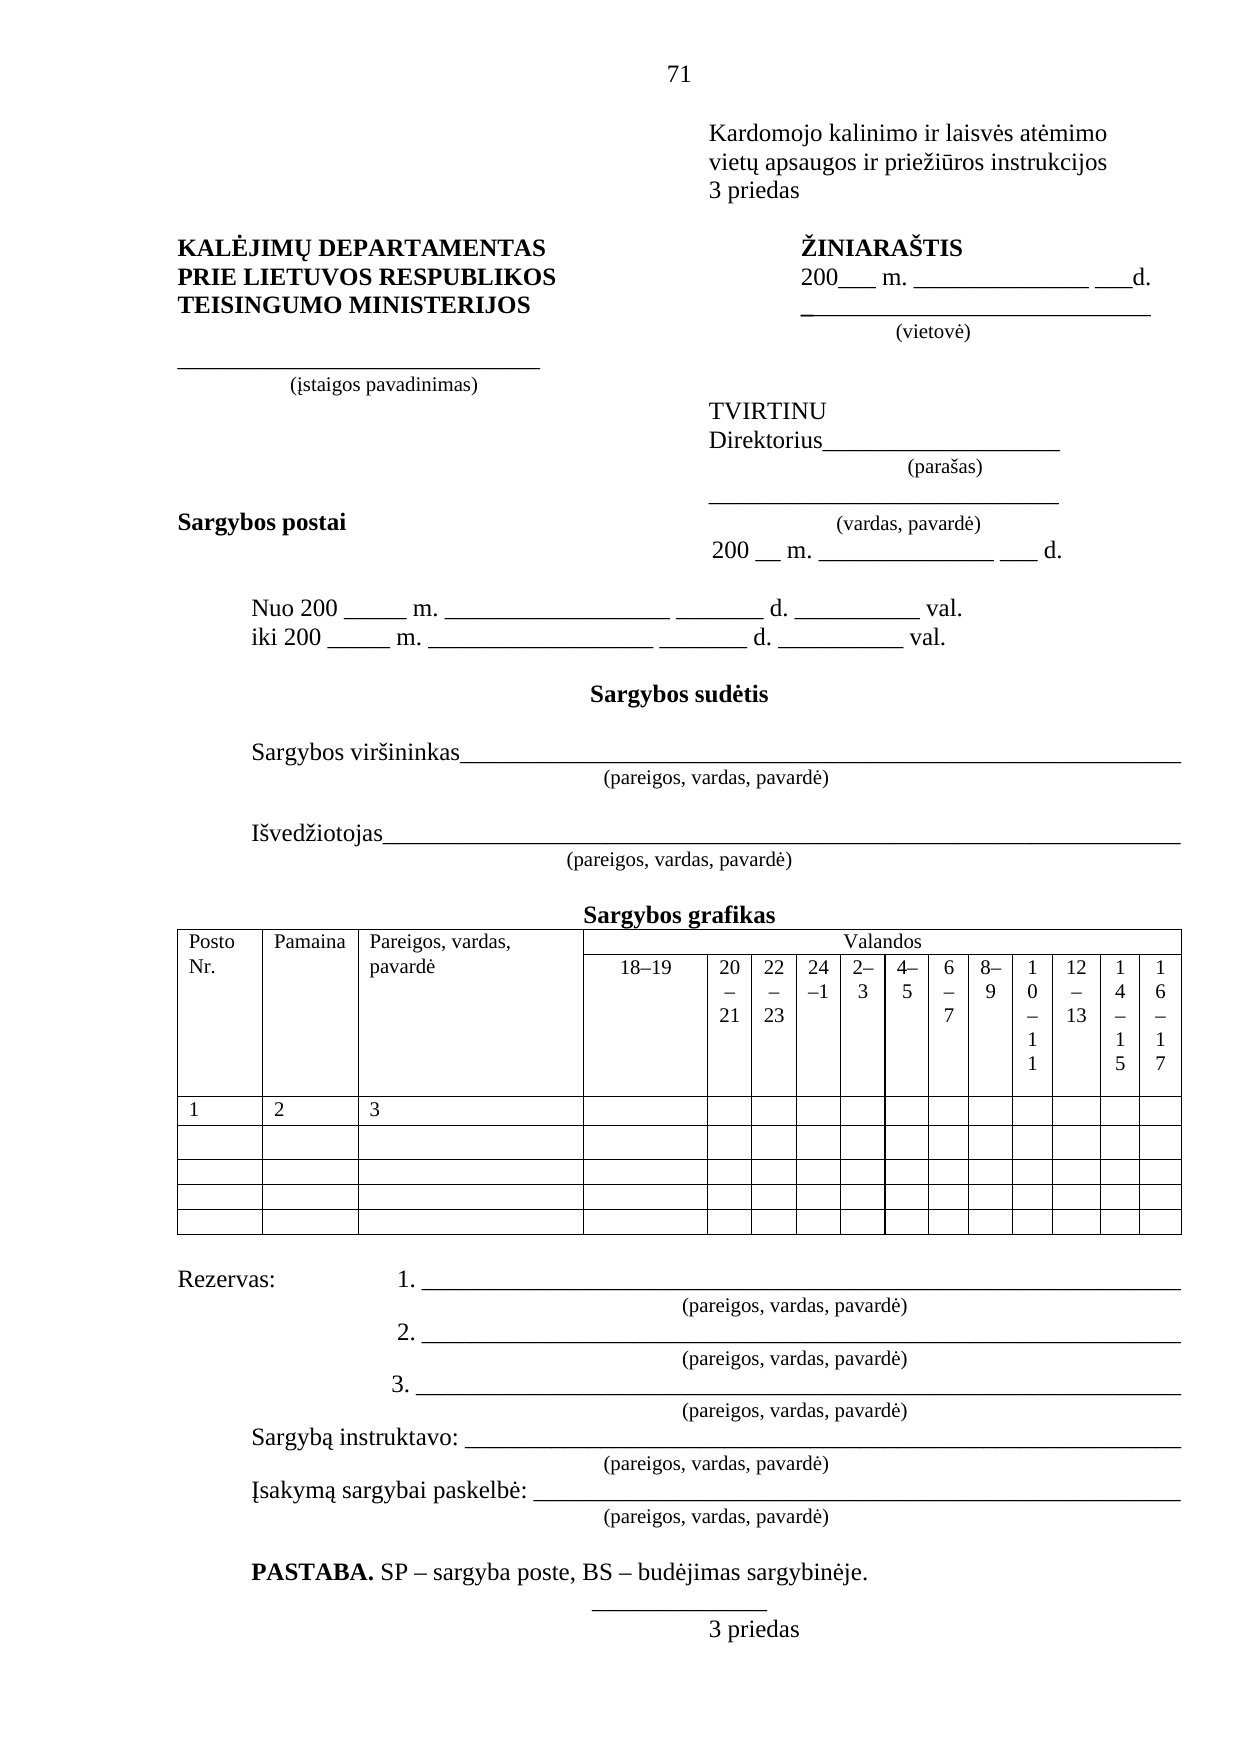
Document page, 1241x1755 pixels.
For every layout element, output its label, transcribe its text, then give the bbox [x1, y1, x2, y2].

text Sargybos sudėtis [177, 679, 1181, 708]
table_cell [1053, 1185, 1100, 1209]
text 2. [177, 1317, 1181, 1345]
text ______________ [177, 1585, 1181, 1614]
text KALĖJIMŲ DEPARTAMENTAS ŽINIARAŠTIS [177, 233, 1181, 262]
text TEISINGUMO MINISTERIJOS ____________________________ [177, 291, 1181, 319]
table_cell [1013, 1185, 1052, 1209]
table_cell [841, 1160, 884, 1184]
text PASTABA. SP – sargyba poste, BS – budėjimas sargybinėje. [177, 1557, 1181, 1585]
table_cell 18–19 [584, 955, 707, 1096]
table_cell [929, 1160, 968, 1184]
table_cell [1140, 1160, 1181, 1184]
text PRIE LIETUVOS RESPUBLIKOS 200___ m. ______________ ___d. [177, 262, 1181, 291]
table_cell [359, 1126, 583, 1159]
table_cell [841, 1126, 884, 1159]
text Kardomojo kalinimo ir laisvės atėmimo [709, 118, 1181, 147]
table_cell 2–3 [841, 955, 884, 1096]
text (įstaigos pavadinimas) [177, 372, 1181, 396]
table_cell [1140, 1097, 1181, 1125]
table_cell 3 [359, 1097, 583, 1125]
table_cell 1 [178, 1097, 262, 1125]
table_cell 10–11 [1013, 955, 1052, 1096]
table_cell [1053, 1126, 1100, 1159]
table_cell [929, 1185, 968, 1209]
table_cell [178, 1210, 262, 1234]
table_cell [969, 1210, 1012, 1234]
table_cell [797, 1210, 840, 1234]
table_cell [752, 1126, 796, 1159]
table_cell [178, 1126, 262, 1159]
text (parašas) [177, 454, 1181, 478]
text vietų apsaugos ir priežiūros instrukcijos [177, 147, 1181, 176]
text (pareigos, vardas, pavardė) [177, 847, 1181, 871]
text Sargybos viršininkas [177, 737, 1181, 765]
table_header Pamaina [263, 930, 358, 1096]
table_cell [359, 1160, 583, 1184]
table_cell [178, 1160, 262, 1184]
table_cell [708, 1185, 751, 1209]
table_cell [263, 1210, 358, 1234]
text Sargybą instruktavo: [177, 1422, 1181, 1451]
text (pareigos, vardas, pavardė) [177, 1504, 1181, 1528]
text Įsakymą sargybai paskelbė: [177, 1475, 1181, 1504]
table_cell [797, 1160, 840, 1184]
table_cell [584, 1097, 707, 1125]
text (pareigos, vardas, pavardė) [177, 1293, 1181, 1317]
text ____________________________ [177, 478, 1181, 507]
table_cell 12–13 [1053, 955, 1100, 1096]
table_cell [1101, 1185, 1139, 1209]
table_cell [708, 1210, 751, 1234]
table_cell [929, 1097, 968, 1125]
table_cell [886, 1097, 928, 1125]
text 3 priedas [177, 176, 1181, 204]
text Išvedžiotojas [177, 818, 1181, 847]
table_cell [1140, 1185, 1181, 1209]
table_cell [263, 1160, 358, 1184]
text Rezervas: 1. [177, 1264, 1181, 1293]
table_cell 20–21 [708, 955, 751, 1096]
table_cell [708, 1160, 751, 1184]
text (pareigos, vardas, pavardė) [177, 1398, 1181, 1422]
text (vietovė) [177, 319, 1181, 343]
table_cell [1053, 1160, 1100, 1184]
table_cell [584, 1160, 707, 1184]
table_cell [359, 1210, 583, 1234]
table_cell [1053, 1097, 1100, 1125]
table_cell 22–23 [752, 955, 796, 1096]
table_cell [1053, 1210, 1100, 1234]
table_header Posto Nr. [178, 930, 262, 1096]
table_cell 4–5 [886, 955, 928, 1096]
text 3 priedas [177, 1614, 1181, 1643]
table_cell 6–7 [929, 955, 968, 1096]
text (pareigos, vardas, pavardė) [177, 1345, 1181, 1369]
table_cell [263, 1185, 358, 1209]
text _____________________________ [177, 343, 1181, 372]
table_cell [886, 1160, 928, 1184]
text Nuo 200 _____ m. __________________ _______ d. __________ val. [177, 593, 1181, 622]
table_cell [841, 1097, 884, 1125]
table_cell 2 [263, 1097, 358, 1125]
table_cell [752, 1185, 796, 1209]
table_cell [584, 1185, 707, 1209]
text Direktorius___________________ [177, 425, 1181, 454]
table_cell [1013, 1210, 1052, 1234]
table_cell [1013, 1126, 1052, 1159]
table_cell [1101, 1210, 1139, 1234]
table_cell [263, 1126, 358, 1159]
table_cell [929, 1126, 968, 1159]
text (pareigos, vardas, pavardė) [177, 765, 1181, 789]
table_cell [1101, 1097, 1139, 1125]
table_cell [584, 1210, 707, 1234]
text TVIRTINU [177, 396, 1181, 425]
table_cell [886, 1185, 928, 1209]
table_cell 16–17 [1140, 955, 1181, 1096]
table_cell [797, 1126, 840, 1159]
table_cell [886, 1126, 928, 1159]
table_cell 8–9 [969, 955, 1012, 1096]
table_cell [752, 1097, 796, 1125]
table_cell [797, 1185, 840, 1209]
text Sargybos grafikas [177, 900, 1181, 928]
text iki 200 _____ m. __________________ _______ d. __________ val. [177, 622, 1181, 650]
table_cell [969, 1185, 1012, 1209]
table_cell [708, 1097, 751, 1125]
table_cell [752, 1160, 796, 1184]
table_cell [752, 1210, 796, 1234]
table_cell [584, 1126, 707, 1159]
table_cell [886, 1210, 928, 1234]
table_cell [929, 1210, 968, 1234]
table_cell [1101, 1160, 1139, 1184]
table_cell [359, 1185, 583, 1209]
table_cell 24–1 [797, 955, 840, 1096]
text 200 __ m. ______________ ___ d. [177, 535, 1181, 564]
table_cell [797, 1097, 840, 1125]
table_cell [1101, 1126, 1139, 1159]
table_cell [841, 1185, 884, 1209]
table_header Pareigos, vardas, pavardė [359, 930, 583, 1096]
table_cell [708, 1126, 751, 1159]
text Sargybos postai (vardas, pavardė) [177, 507, 1181, 535]
text (pareigos, vardas, pavardė) [177, 1451, 1181, 1475]
table_cell [178, 1185, 262, 1209]
table_cell [841, 1210, 884, 1234]
table_header Valandos [584, 930, 1181, 953]
table_cell [1013, 1160, 1052, 1184]
table_cell [969, 1160, 1012, 1184]
text 3. [171, 1369, 1181, 1398]
table_cell [1013, 1097, 1052, 1125]
table_cell [1140, 1126, 1181, 1159]
table_cell 14–15 [1101, 955, 1139, 1096]
table_cell [969, 1126, 1012, 1159]
table_cell [969, 1097, 1012, 1125]
table_cell [1140, 1210, 1181, 1234]
